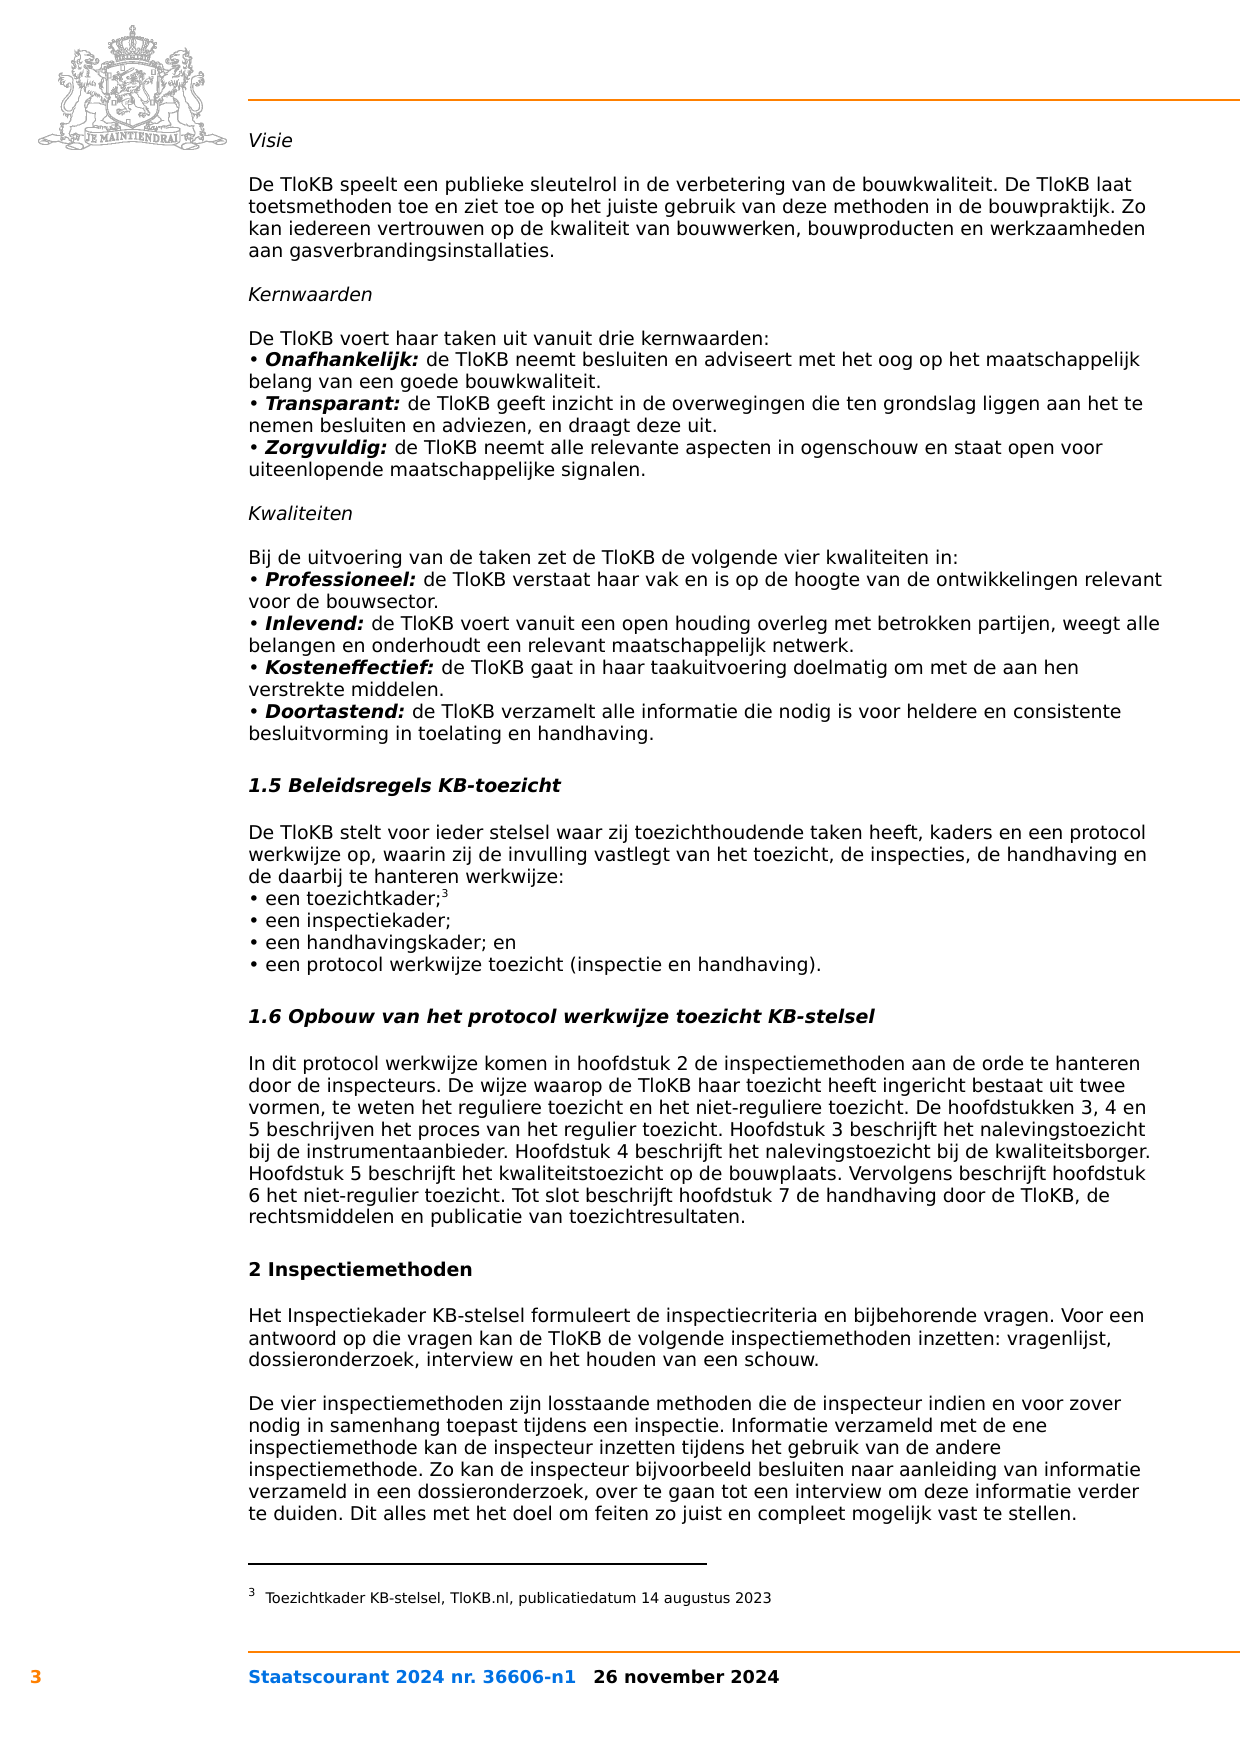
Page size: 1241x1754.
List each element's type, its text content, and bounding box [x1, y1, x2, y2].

subtitle 2 Inspectiemethoden [248, 1258, 1163, 1280]
text In dit protocol werkwijze komen in hoofdstuk 2 de inspectiemethoden aan de orde te hanteren door de inspecteurs. De wijze waarop de TloKB haar toezicht heeft ingericht bestaat uit twee vormen, te weten het reguliere toezicht en het niet-reguliere toezicht. De hoofdstukken 3, 4 en 5 beschrijven het proces van het regulier toezicht. Hoofdstuk 3 beschrijft het nalevingstoezicht bij de instrumentaanbieder. Hoofdstuk 4 beschrijft het nalevingstoezicht bij de kwaliteitsborger. [248, 1053, 1163, 1162]
text • Inlevend: de TloKB voert vanuit een open houding overleg met betrokken partijen, weegt alle belangen en onderhoudt een relevant maatschappelijk netwerk. [248, 613, 1163, 657]
text Het Inspectiekader KB-stelsel formuleert de inspectiecriteria en bijbehorende vragen. Voor een antwoord op die vragen kan de TloKB de volgende inspectiemethoden inzetten: vragenlijst, dossieronderzoek, interview en het houden van een schouw. [248, 1305, 1163, 1371]
text Bij de uitvoering van de taken zet de TloKB de volgende vier kwaliteiten in: [248, 547, 1163, 569]
subtitle 1.6 Opbouw van het protocol werkwijze toezicht KB-stelsel [248, 1006, 1163, 1028]
subtitle Visie [248, 130, 1163, 152]
text De TloKB stelt voor ieder stelsel waar zij toezichthoudende taken heeft, kaders en een protocol werkwijze op, waarin zij de invulling vastlegt van het toezicht, de inspecties, de handhaving en de daarbij te hanteren werkwijze: [248, 822, 1163, 888]
text • Onafhankelijk: de TloKB neemt besluiten en adviseert met het oog op het maatschappelijk belang van een goede bouwkwaliteit. [248, 349, 1163, 393]
text • een inspectiekader; [248, 910, 1163, 932]
text • een protocol werkwijze toezicht (inspectie en handhaving). [248, 954, 1163, 976]
subtitle Kwaliteiten [248, 503, 1163, 525]
subtitle 1.5 Beleidsregels KB-toezicht [248, 775, 1163, 797]
text • Kosteneffectief: de TloKB gaat in haar taakuitvoering doelmatig om met de aan hen verstrekte middelen. [248, 657, 1163, 701]
text De TloKB speelt een publieke sleutelrol in de verbetering van de bouwkwaliteit. De TloKB laat toetsmethoden toe en ziet toe op het juiste gebruik van deze methoden in de bouwpraktijk. Zo kan iedereen vertrouwen op de kwaliteit van bouwwerken, bouwproducten en werkzaamheden aan gasverbrandingsinstallaties. [248, 174, 1163, 262]
text Toezichtkader KB-stelsel, TloKB.nl, publicatiedatum 14 augustus 2023 [248, 1586, 1163, 1608]
text Hoofdstuk 5 beschrijft het kwaliteitstoezicht op de bouwplaats. Vervolgens beschrijft hoofdstuk 6 het niet-regulier toezicht. Tot slot beschrijft hoofdstuk 7 de handhaving door de TloKB, de rechtsmiddelen en publicatie van toezichtresultaten. [248, 1162, 1163, 1228]
text De vier inspectiemethoden zijn losstaande methoden die de inspecteur indien en voor zover nodig in samenhang toepast tijdens een inspectie. Informatie verzameld met de ene inspectiemethode kan de inspecteur inzetten tijdens het gebruik van de andere inspectiemethode. Zo kan de inspecteur bijvoorbeeld besluiten naar aanleiding van informatie verzameld in een dossieronderzoek, over te gaan tot een interview om deze informatie verder te duiden. Dit alles met het doel om feiten zo juist en compleet mogelijk vast te stellen. [248, 1393, 1163, 1525]
text De TloKB voert haar taken uit vanuit drie kernwaarden: [248, 327, 1163, 349]
picture [38, 25, 227, 150]
subtitle Kernwaarden [248, 283, 1163, 306]
text • Doortastend: de TloKB verzamelt alle informatie die nodig is voor heldere en consistente besluitvorming in toelating en handhaving. [248, 701, 1163, 745]
text • een handhavingskader; en [248, 932, 1163, 954]
text • Transparant: de TloKB geeft inzicht in de overwegingen die ten grondslag liggen aan het te nemen besluiten en adviezen, en draagt deze uit. [248, 393, 1163, 437]
text • Professioneel: de TloKB verstaat haar vak en is op de hoogte van de ontwikkelingen relevant voor de bouwsector. [248, 569, 1163, 613]
text • een toezichtkader; [248, 888, 1163, 910]
text • Zorgvuldig: de TloKB neemt alle relevante aspecten in ogenschouw en staat open voor uiteenlopende maatschappelijke signalen. [248, 437, 1163, 481]
